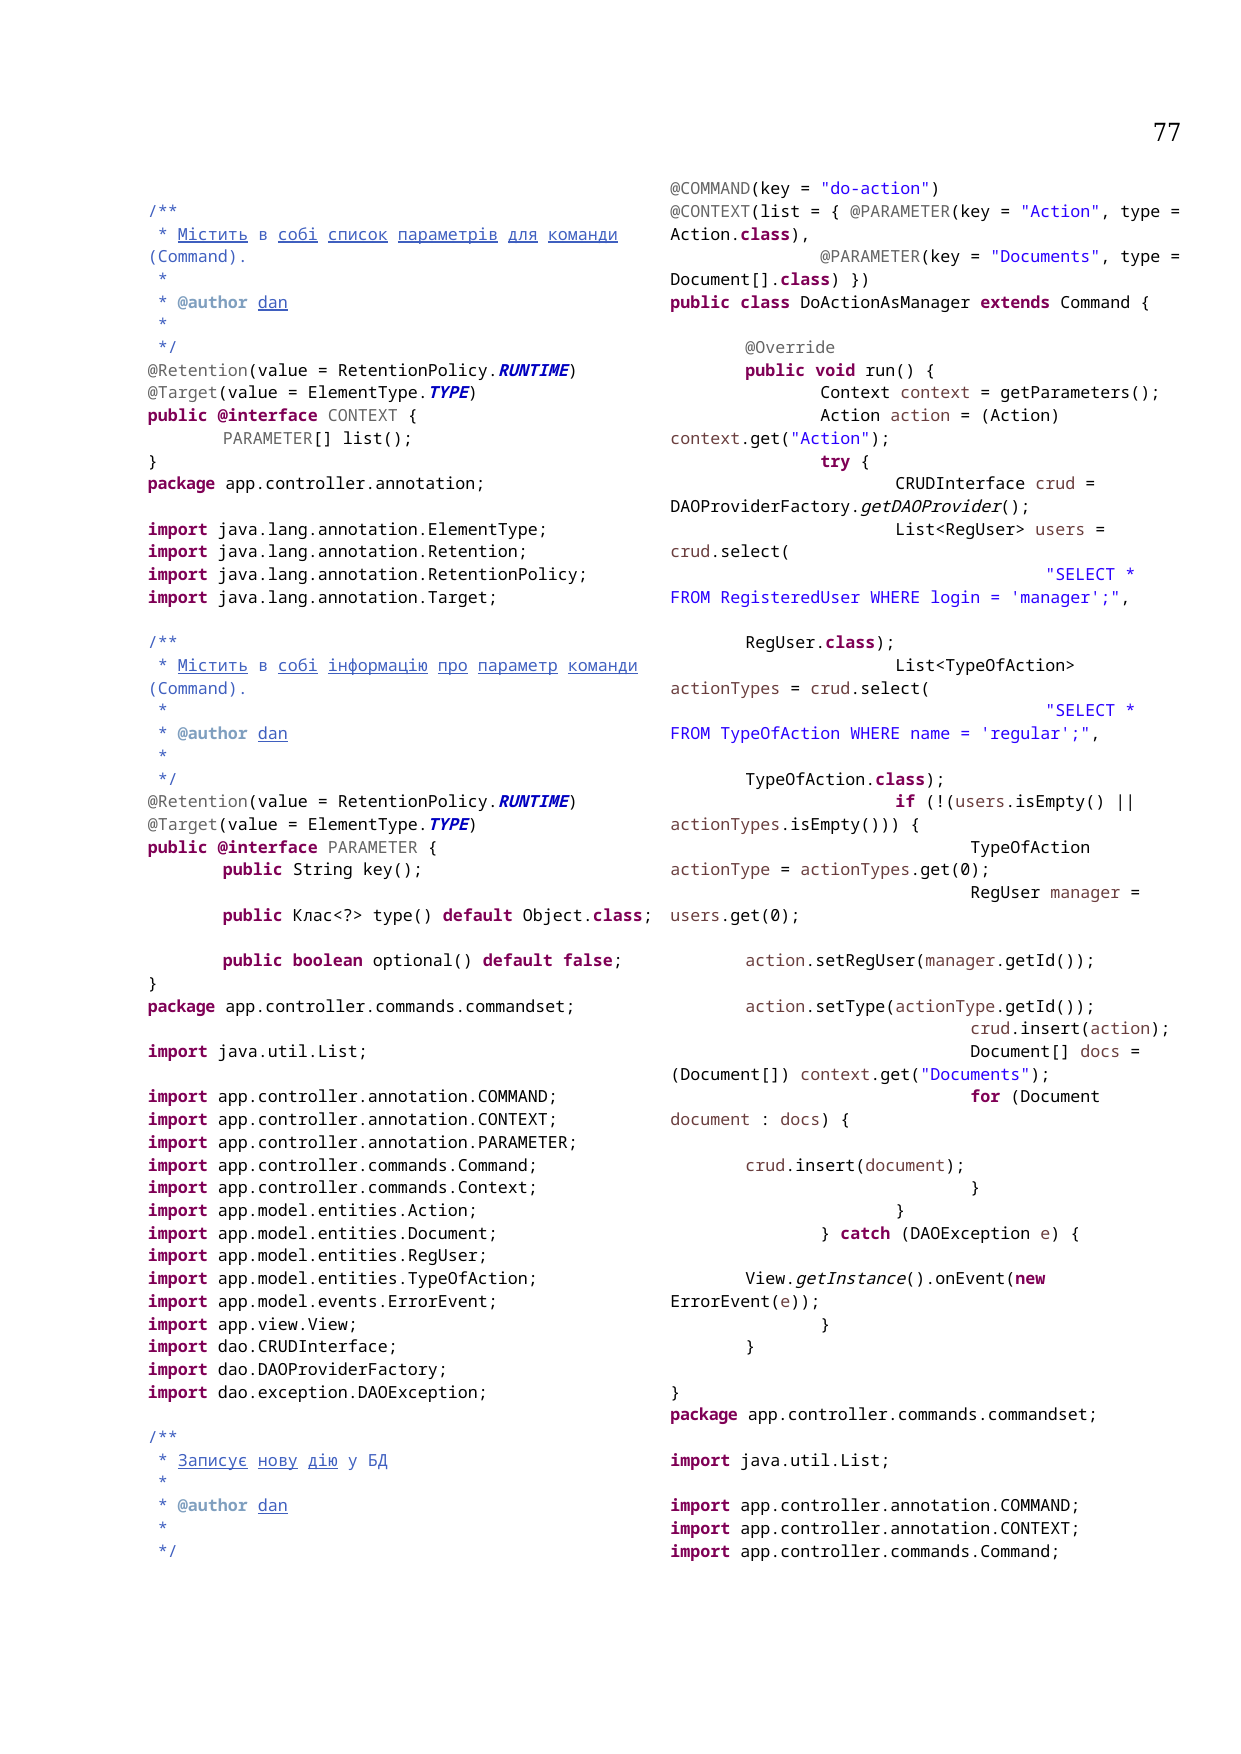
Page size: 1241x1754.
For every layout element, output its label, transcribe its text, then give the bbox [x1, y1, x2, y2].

text * [148, 744, 658, 767]
text */ [148, 767, 658, 790]
text @CONTEXT(list = { @PARAMETER(key = "Action", type = Action.class), [670, 199, 1181, 245]
text import java.lang.annotation.Target; [148, 586, 658, 608]
text import java.util.List; [670, 1448, 1181, 1471]
text @Retention(value = RetentionPolicy.RUNTIME) [148, 358, 658, 381]
text crud.insert(document); [670, 1131, 1181, 1176]
text } [670, 1199, 1181, 1221]
text * Містить в собі список параметрів для команди (Command). [148, 222, 658, 268]
text import app.model.entities.Document; [148, 1221, 658, 1244]
text * @author dan [148, 1494, 658, 1517]
text public class DoActionAsManager extends Command { [670, 290, 1181, 313]
text * @author dan [148, 722, 658, 744]
text import java.lang.annotation.RetentionPolicy; [148, 563, 658, 586]
text } [670, 1312, 1181, 1335]
text import dao.exception.DAOException; [148, 1380, 658, 1403]
text import app.model.events.ErrorEvent; [148, 1289, 658, 1312]
text import app.controller.commands.Command; [670, 1539, 1181, 1562]
text } [670, 1335, 1181, 1358]
text import java.util.List; [148, 1040, 658, 1062]
text Document[] docs = (Document[]) context.get("Documents"); [670, 1040, 1181, 1085]
text import app.controller.commands.Context; [148, 1176, 658, 1199]
text List<TypeOfAction> actionTypes = crud.select( [670, 654, 1181, 699]
text import app.controller.commands.Command; [148, 1153, 658, 1176]
text } catch (DAOException e) { [670, 1221, 1181, 1244]
text List<RegUser> users = crud.select( [670, 517, 1181, 563]
text import app.model.entities.RegUser; [148, 1244, 658, 1267]
text CRUDInterface crud = DAOProviderFactory.getDAOProvider(); [670, 472, 1181, 517]
text RegUser manager = users.get(0); [670, 881, 1181, 926]
text import app.controller.annotation.COMMAND; [148, 1085, 658, 1108]
text * [148, 313, 658, 336]
text import java.lang.annotation.Retention; [148, 540, 658, 563]
text import app.model.entities.TypeOfAction; [148, 1267, 658, 1289]
text import app.controller.annotation.CONTEXT; [148, 1108, 658, 1131]
text View.getInstance().onEvent(new ErrorEvent(e)); [670, 1244, 1181, 1312]
text * [148, 268, 658, 290]
text */ [148, 336, 658, 358]
text * Записує нову дію у БД [148, 1448, 658, 1471]
text @COMMAND(key = "do-action") [670, 177, 1181, 199]
text */ [148, 1539, 658, 1562]
text @Target(value = ElementType.TYPE) [148, 813, 658, 835]
text } [148, 972, 658, 994]
text import app.controller.annotation.PARAMETER; [148, 1131, 658, 1153]
text } [670, 1380, 1181, 1403]
text action.setRegUser(manager.getId()); [670, 926, 1181, 972]
text public @interface CONTEXT { [148, 404, 658, 427]
text /** [148, 1426, 658, 1448]
text import app.view.View; [148, 1312, 658, 1335]
text import dao.CRUDInterface; [148, 1335, 658, 1358]
text public String key(); [148, 858, 658, 881]
text import java.lang.annotation.ElementType; [148, 517, 658, 540]
text import dao.DAOProviderFactory; [148, 1358, 658, 1380]
text for (Document document : docs) { [670, 1085, 1181, 1131]
text package app.controller.annotation; [148, 472, 658, 495]
text /** [148, 631, 658, 654]
text TypeOfAction.class); [670, 744, 1181, 790]
text RegUser.class); [670, 608, 1181, 654]
text Context context = getParameters(); [670, 381, 1181, 404]
text } [148, 449, 658, 472]
text * @author dan [148, 290, 658, 313]
text public Клас<?> type() default Object.class; [148, 903, 658, 926]
text package app.controller.commands.commandset; [148, 994, 658, 1017]
text PARAMETER[] list(); [148, 427, 658, 449]
text public boolean optional() default false; [148, 949, 658, 972]
text public void run() { [670, 358, 1181, 381]
text public @interface PARAMETER { [148, 835, 658, 858]
text } [670, 1176, 1181, 1199]
text @Retention(value = RetentionPolicy.RUNTIME) [148, 790, 658, 813]
text import app.model.entities.Action; [148, 1199, 658, 1221]
text crud.insert(action); [670, 1017, 1181, 1040]
text /** [148, 199, 658, 222]
text @PARAMETER(key = "Documents", type = Document[].class) }) [670, 245, 1181, 290]
text import app.controller.annotation.COMMAND; [670, 1494, 1181, 1517]
text TypeOfAction actionType = actionTypes.get(0); [670, 835, 1181, 881]
text * [148, 1471, 658, 1494]
text package app.controller.commands.commandset; [670, 1403, 1181, 1426]
text Action action = (Action) context.get("Action"); [670, 404, 1181, 449]
text "SELECT * FROM RegisteredUser WHERE login = 'manager';", [670, 563, 1181, 608]
text import app.controller.annotation.CONTEXT; [670, 1517, 1181, 1539]
text @Override [670, 336, 1181, 358]
text * Містить в собі інформацію про параметр команди (Command). [148, 654, 658, 699]
text if (!(users.isEmpty() || actionTypes.isEmpty())) { [670, 790, 1181, 835]
text try { [670, 449, 1181, 472]
text * [148, 1517, 658, 1539]
text action.setType(actionType.getId()); [670, 972, 1181, 1017]
text "SELECT * FROM TypeOfAction WHERE name = 'regular';", [670, 699, 1181, 744]
text * [148, 699, 658, 722]
text @Target(value = ElementType.TYPE) [148, 381, 658, 404]
